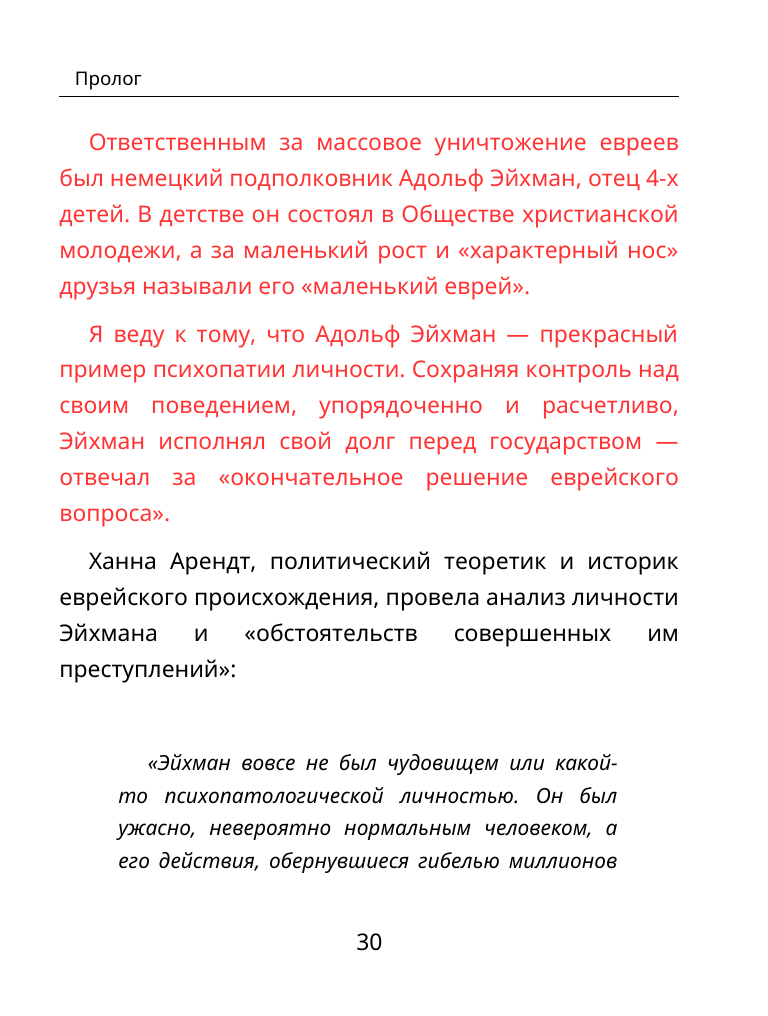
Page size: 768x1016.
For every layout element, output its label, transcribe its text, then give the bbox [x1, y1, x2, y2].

text Ханна Арендт, политический теоретик и историк еврейского происхождения, провела анализ личности Эйхмана и «обстоятельств совершенных им преступлений»: [59, 545, 679, 684]
text Я веду к тому, что Адольф Эйхман — прекрасный пример психопатии личности. Сохраняя контроль над своим поведением, упорядоченно и расчетливо, Эйхман исполнял свой долг перед государством — отвечал за «окончательное решение еврейского вопроса». [59, 317, 679, 528]
text Ответственным за массовое уничтожение евреев был немецкий подполковник Адольф Эйхман, отец 4-х детей. В детстве он состоял в Обществе христианской молодежи, а за маленький рост и «характерный нос» друзья называли его «маленький еврей». [59, 126, 679, 301]
text «Эйхман вовсе не был чудовищем или какой-то психопатологической личностью. Он был ужасно, невероятно нормальным человеком, а его действия, обернувшиеся гибелью миллионов [118, 748, 620, 874]
